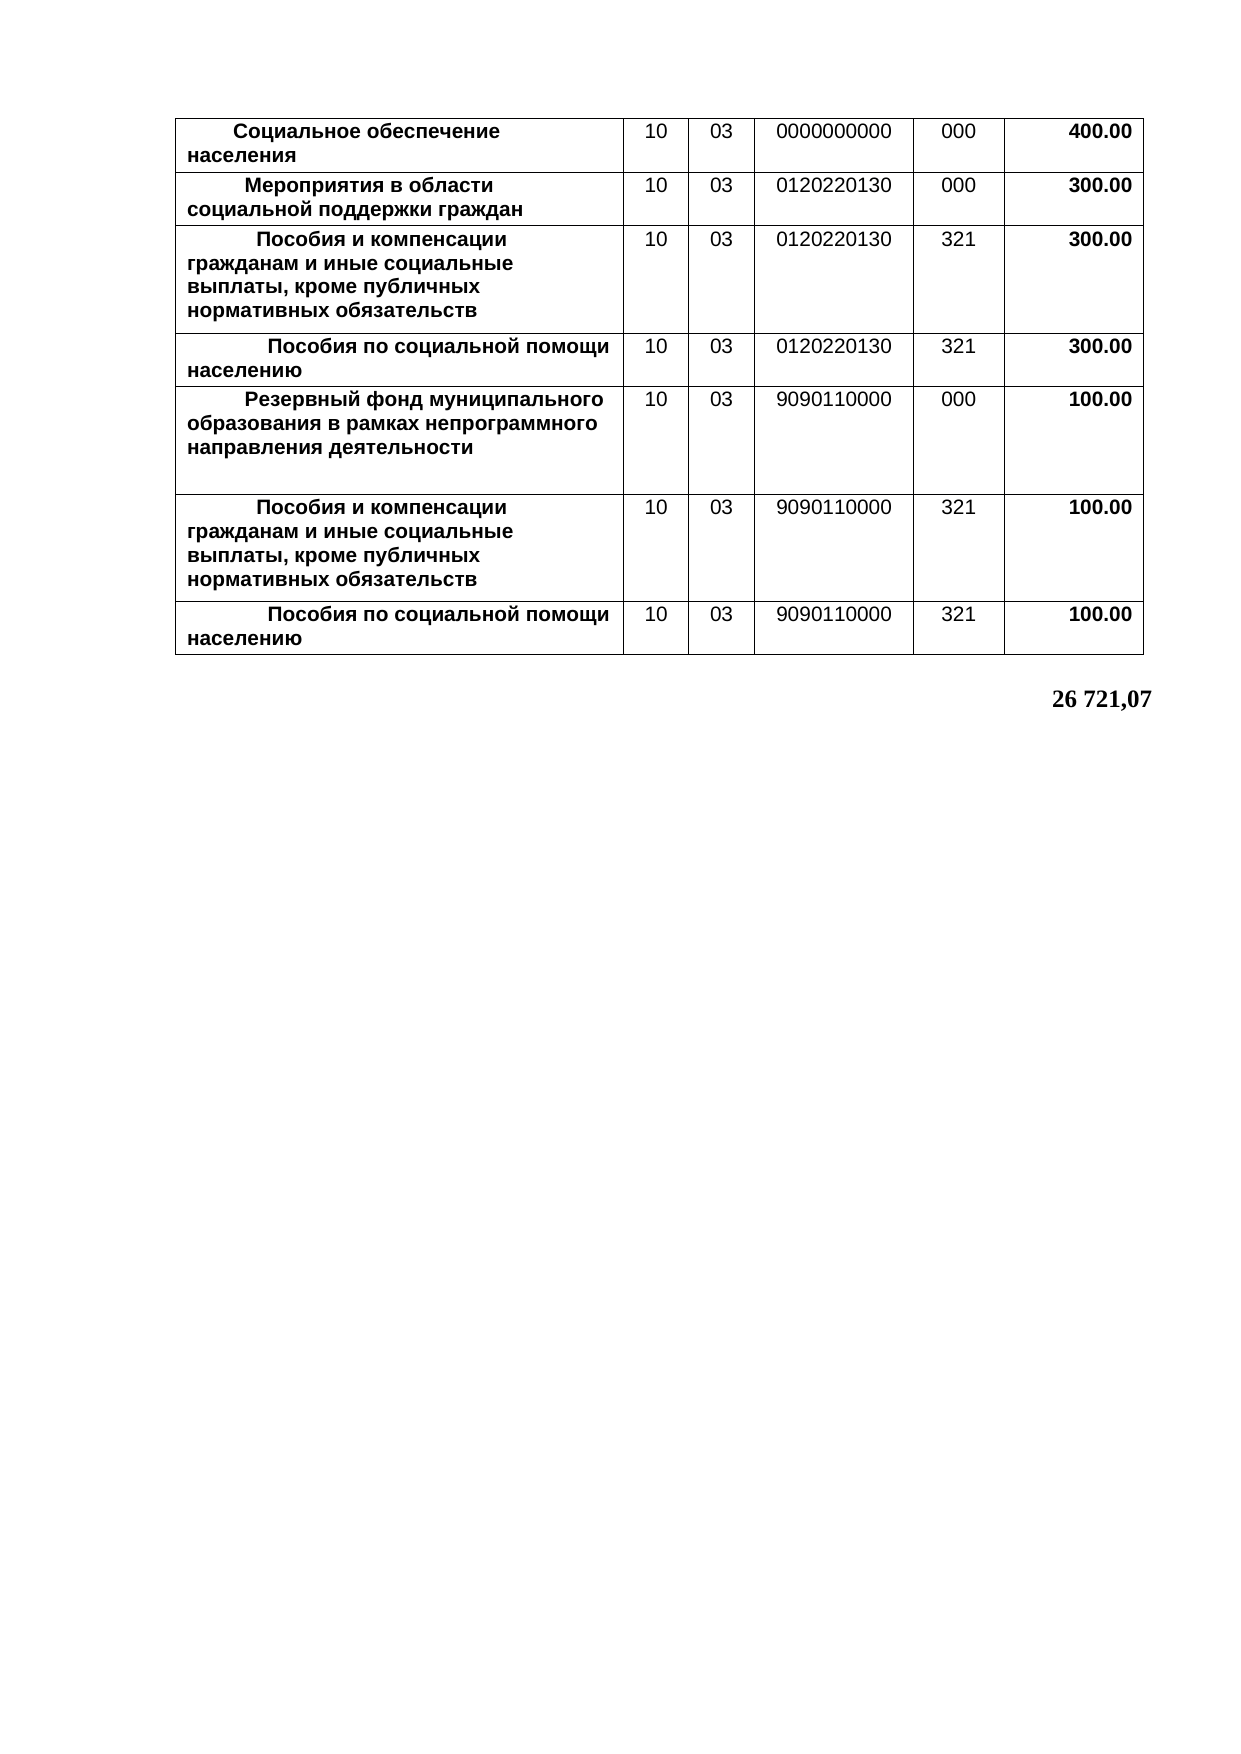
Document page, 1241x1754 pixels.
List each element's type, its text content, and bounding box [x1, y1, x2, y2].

table_cell 10 [624, 495, 688, 601]
table_cell 100.00 [1005, 495, 1143, 601]
table_cell 10 [624, 387, 688, 493]
table_cell Резервный фонд муниципального образования в рамках непрограммного направления деятельности [176, 387, 623, 493]
table_cell Пособия и компенсации гражданам и иные социальные выплаты, кроме публичных нормативных обязательств [176, 226, 623, 333]
table_cell 300.00 [1005, 173, 1143, 225]
table_cell 10 [624, 226, 688, 333]
table_cell 10 [624, 602, 688, 654]
table_cell Пособия по социальной помощи населению [176, 602, 623, 654]
table_cell 0000000000 [755, 119, 913, 172]
table_cell 03 [689, 334, 754, 386]
table_cell 0120220130 [755, 334, 913, 386]
table_cell 03 [689, 226, 754, 333]
table_cell 03 [689, 119, 754, 172]
table_cell 100.00 [1005, 602, 1143, 654]
table_cell 300.00 [1005, 226, 1143, 333]
table_cell 321 [914, 226, 1004, 333]
table_cell Социальное обеспечение населения [176, 119, 623, 172]
table_cell 9090110000 [755, 495, 913, 601]
table_cell 300.00 [1005, 334, 1143, 386]
table_cell 321 [914, 334, 1004, 386]
table_cell 0120220130 [755, 226, 913, 333]
table_cell Пособия и компенсации гражданам и иные социальные выплаты, кроме публичных нормативных обязательств [176, 495, 623, 601]
table_cell 03 [689, 387, 754, 493]
table_cell 03 [689, 602, 754, 654]
table_cell 100.00 [1005, 387, 1143, 493]
table_cell 0120220130 [755, 173, 913, 225]
table_cell 10 [624, 334, 688, 386]
table_cell 400.00 [1005, 119, 1143, 172]
table_cell 000 [914, 387, 1004, 493]
table_cell 000 [914, 173, 1004, 225]
table_cell 9090110000 [755, 602, 913, 654]
table_cell 10 [624, 119, 688, 172]
text 26 721,07 [177, 684, 1152, 713]
table_cell 03 [689, 495, 754, 601]
table_cell 321 [914, 495, 1004, 601]
table_cell 10 [624, 173, 688, 225]
table_cell Мероприятия в области социальной поддержки граждан [176, 173, 623, 225]
table_cell 9090110000 [755, 387, 913, 493]
table_cell Пособия по социальной помощи населению [176, 334, 623, 386]
table_cell 000 [914, 119, 1004, 172]
table_cell 03 [689, 173, 754, 225]
table_cell 321 [914, 602, 1004, 654]
